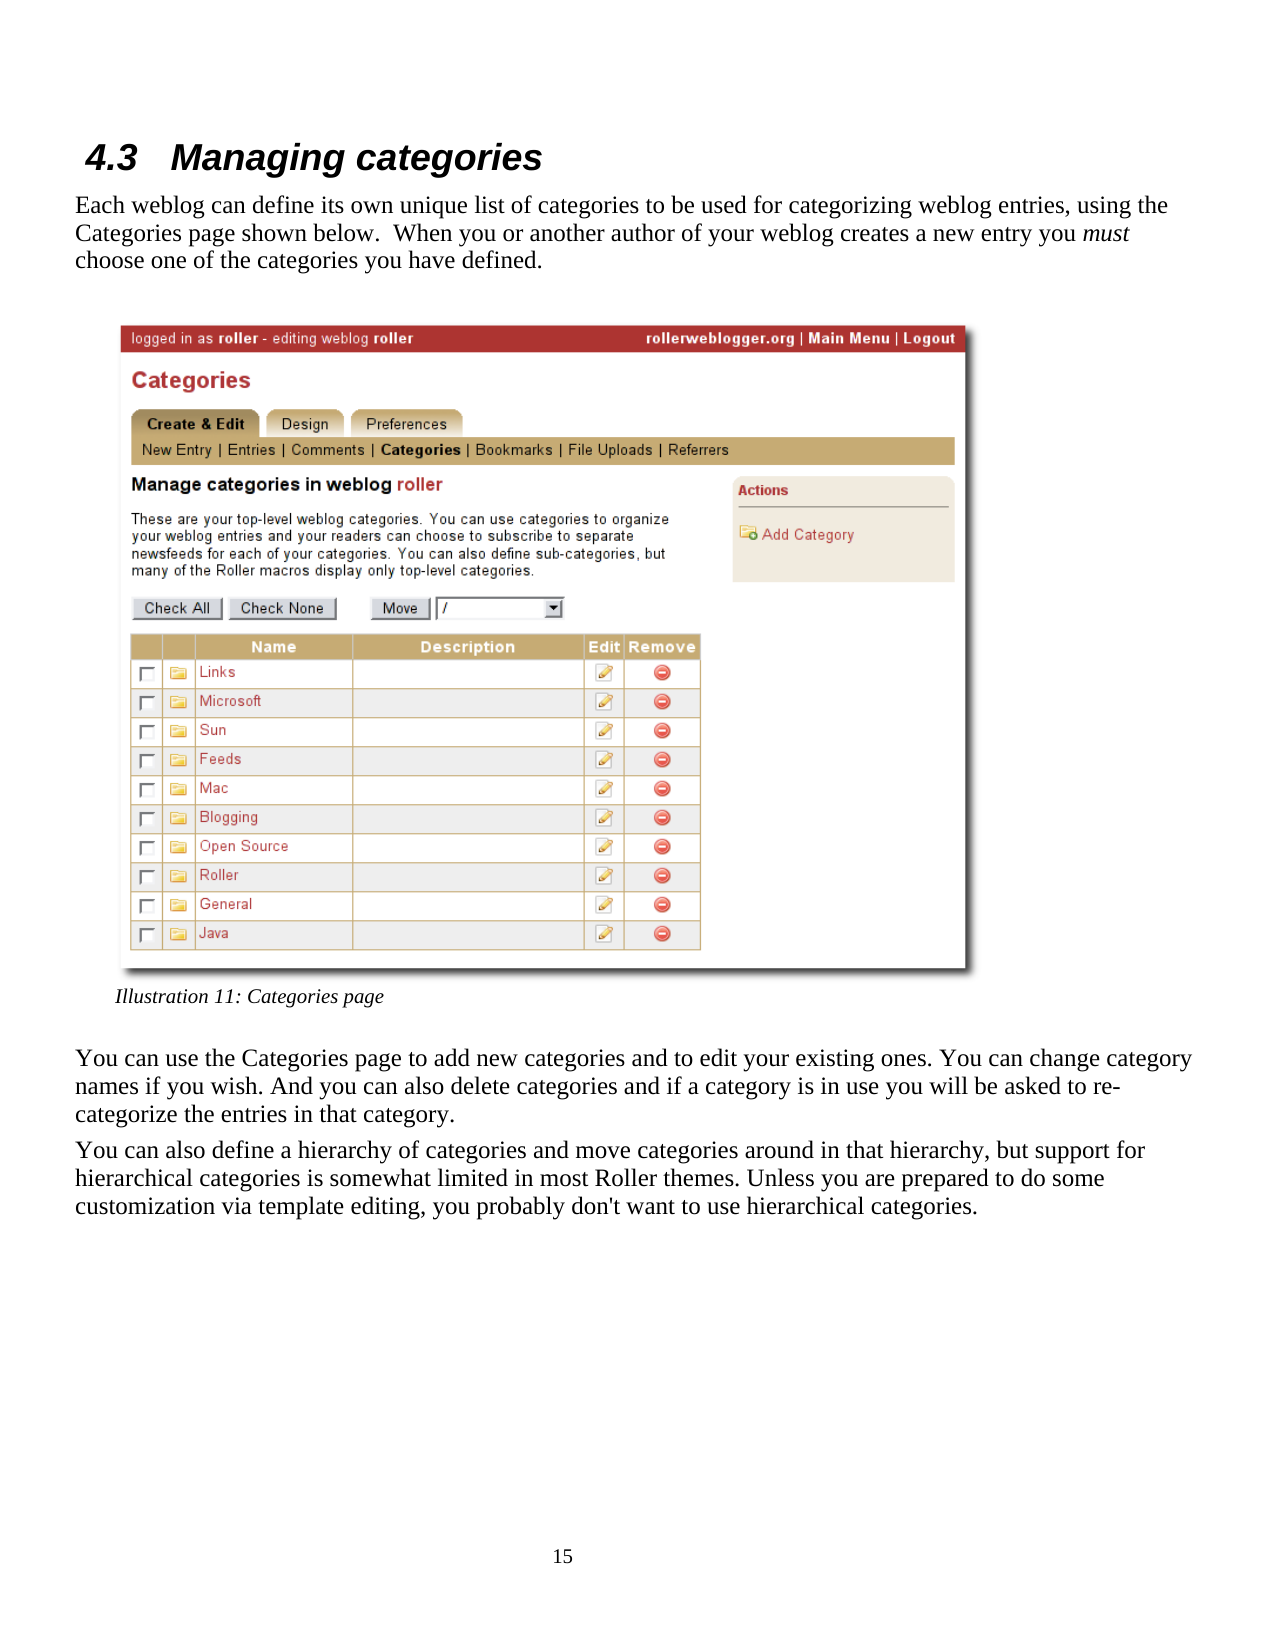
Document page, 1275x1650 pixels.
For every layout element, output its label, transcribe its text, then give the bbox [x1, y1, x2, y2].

text You can also define a hierarchy of categories and move categories around in that hierarchy, but support for hierarchical categories is somewhat limited in most Roller themes. Unless you are prepared to do some customization via template editing, you probably don't want to use hierarchical categories. [75, 1137, 1200, 1220]
picture [115, 320, 983, 985]
subtitle Managing categories [75, 137, 1200, 178]
text Illustration 11: Categories page [115, 985, 982, 1008]
text Each weblog can define its own unique list of categories to be used for categorizing weblog entries, using the Categories page shown below. When you or another author of your weblog creates a new entry you must choose one of the categories you have defined. [75, 191, 1200, 274]
text You can use the Categories page to add new categories and to edit your existing ones. You can change category names if you wish. And you can also delete categories and if a category is in use you will be asked to re-categorize the entries in that category. [75, 1044, 1200, 1128]
